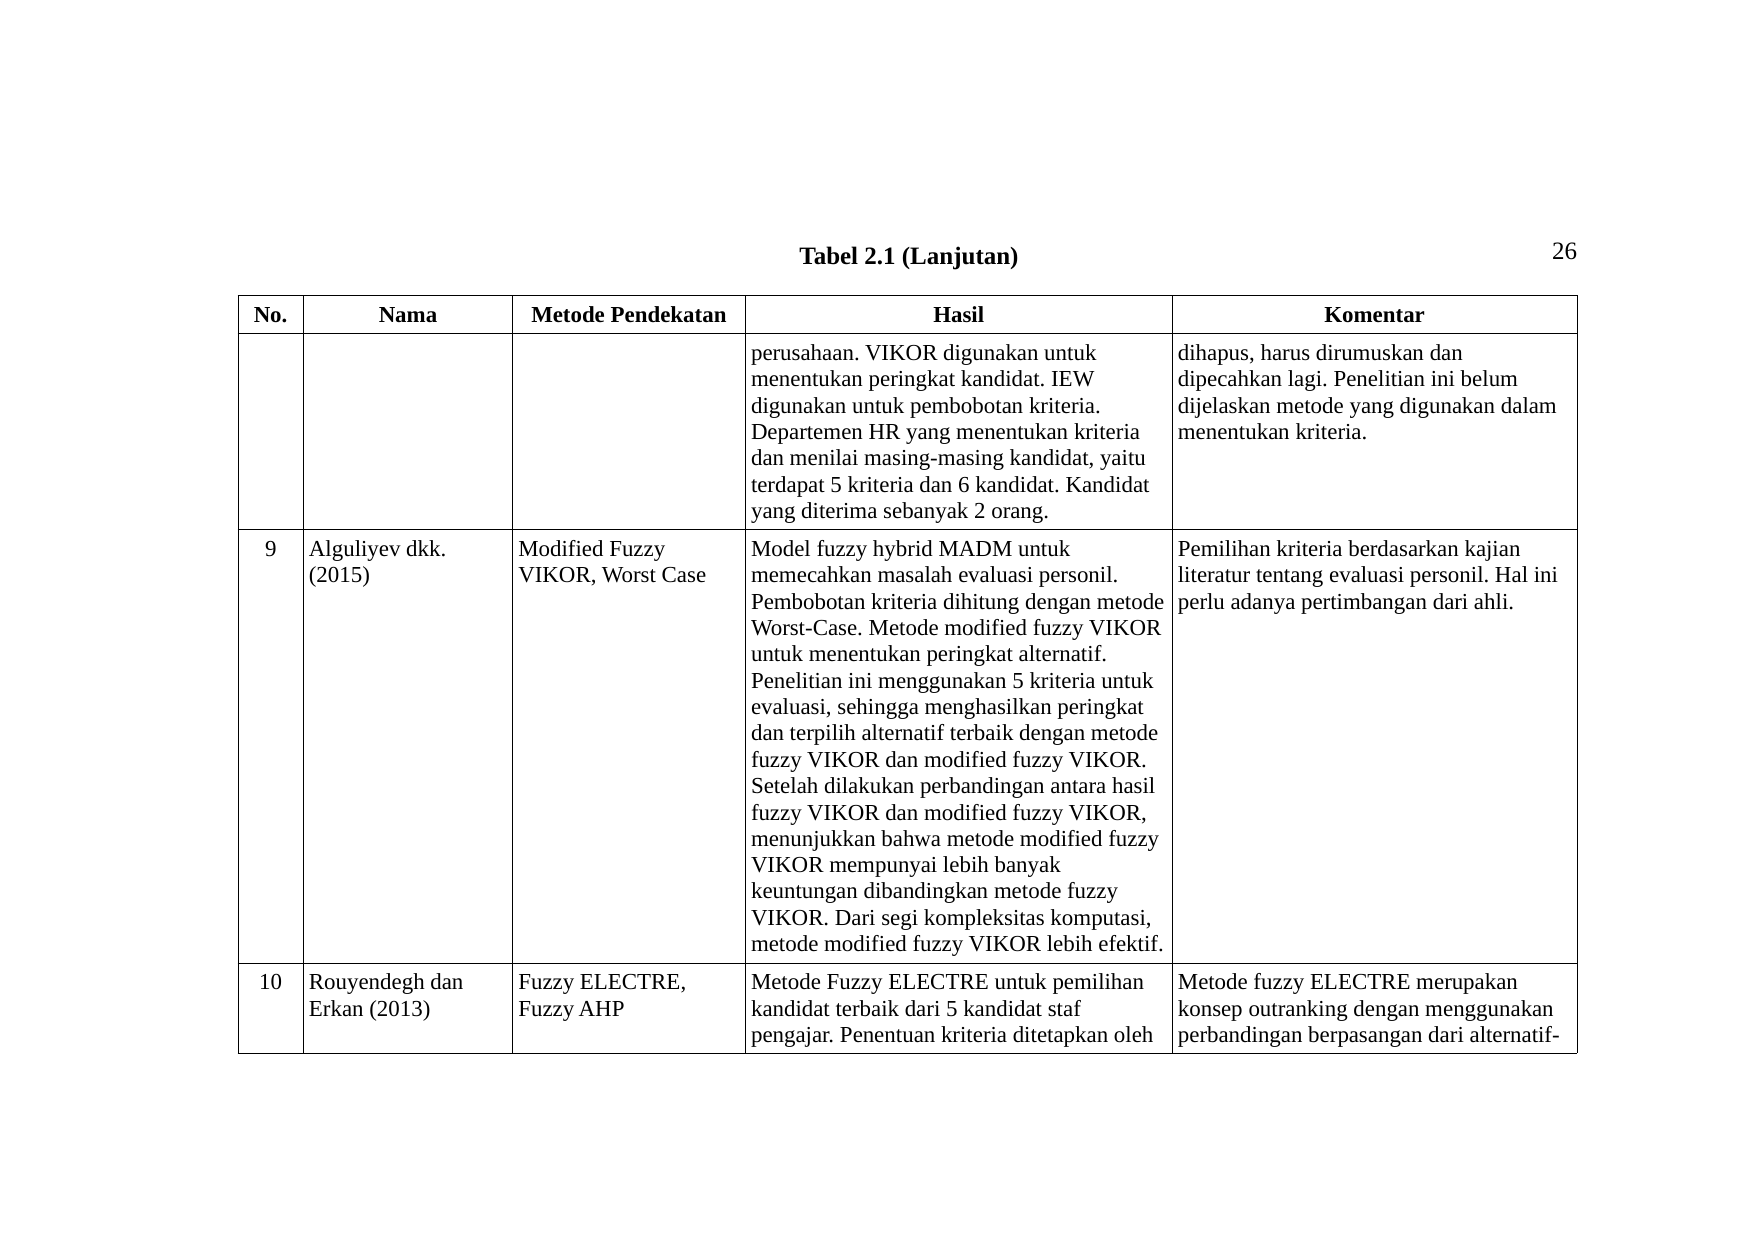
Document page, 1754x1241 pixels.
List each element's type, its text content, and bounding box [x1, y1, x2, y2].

table_cell Model fuzzy hybrid MADM untuk memecahkan masalah evaluasi personil. Pembobotan kriteria dihitung dengan metode Worst-Case. Metode modified fuzzy VIKOR untuk menentukan peringkat alternatif. Penelitian ini menggunakan 5 kriteria untuk evaluasi, sehingga menghasilkan peringkat dan terpilih alternatif terbaik dengan metode fuzzy VIKOR dan modified fuzzy VIKOR. Setelah dilakukan perbandingan antara hasil fuzzy VIKOR dan modified fuzzy VIKOR, menunjukkan bahwa metode modified fuzzy VIKOR mempunyai lebih banyak keuntungan dibandingkan metode fuzzy VIKOR. Dari segi kompleksitas komputasi, metode modified fuzzy VIKOR lebih efektif. [746, 530, 1172, 962]
table_header No. [239, 296, 303, 333]
table_cell Modified Fuzzy VIKOR, Worst Case [513, 530, 745, 962]
table_cell Fuzzy ELECTRE, Fuzzy AHP [513, 964, 745, 1053]
table_cell Metode Fuzzy ELECTRE untuk pemilihan kandidat terbaik dari 5 kandidat staf pengajar. Penentuan kriteria ditetapkan oleh [746, 964, 1172, 1053]
table_cell Pemilihan kriteria berdasarkan kajian literatur tentang evaluasi personil. Hal ini perlu adanya pertimbangan dari ahli. [1173, 530, 1577, 962]
table_cell [239, 334, 303, 529]
table_header Komentar [1173, 296, 1577, 333]
table_header Hasil [746, 296, 1172, 333]
table_header Metode Pendekatan [513, 296, 745, 333]
table_cell Rouyendegh dan Erkan (2013) [304, 964, 512, 1053]
table_cell perusahaan. VIKOR digunakan untuk menentukan peringkat kandidat. IEW digunakan untuk pembobotan kriteria. Departemen HR yang menentukan kriteria dan menilai masing-masing kandidat, yaitu terdapat 5 kriteria dan 6 kandidat. Kandidat yang diterima sebanyak 2 orang. [746, 334, 1172, 529]
table_cell Alguliyev dkk. (2015) [304, 530, 512, 962]
table_cell [304, 334, 512, 529]
table_cell dihapus, harus dirumuskan dan dipecahkan lagi. Penelitian ini belum dijelaskan metode yang digunakan dalam menentukan kriteria. [1173, 334, 1577, 529]
table_cell 10 [239, 964, 303, 1053]
table_header Nama [304, 296, 512, 333]
table_cell Metode fuzzy ELECTRE merupakan konsep outranking dengan menggunakan perbandingan berpasangan dari alternatif- [1173, 964, 1577, 1053]
table_cell [513, 334, 745, 529]
table_cell 9 [239, 530, 303, 962]
text Tabel 2.1 (Lanjutan) [277, 241, 1541, 270]
